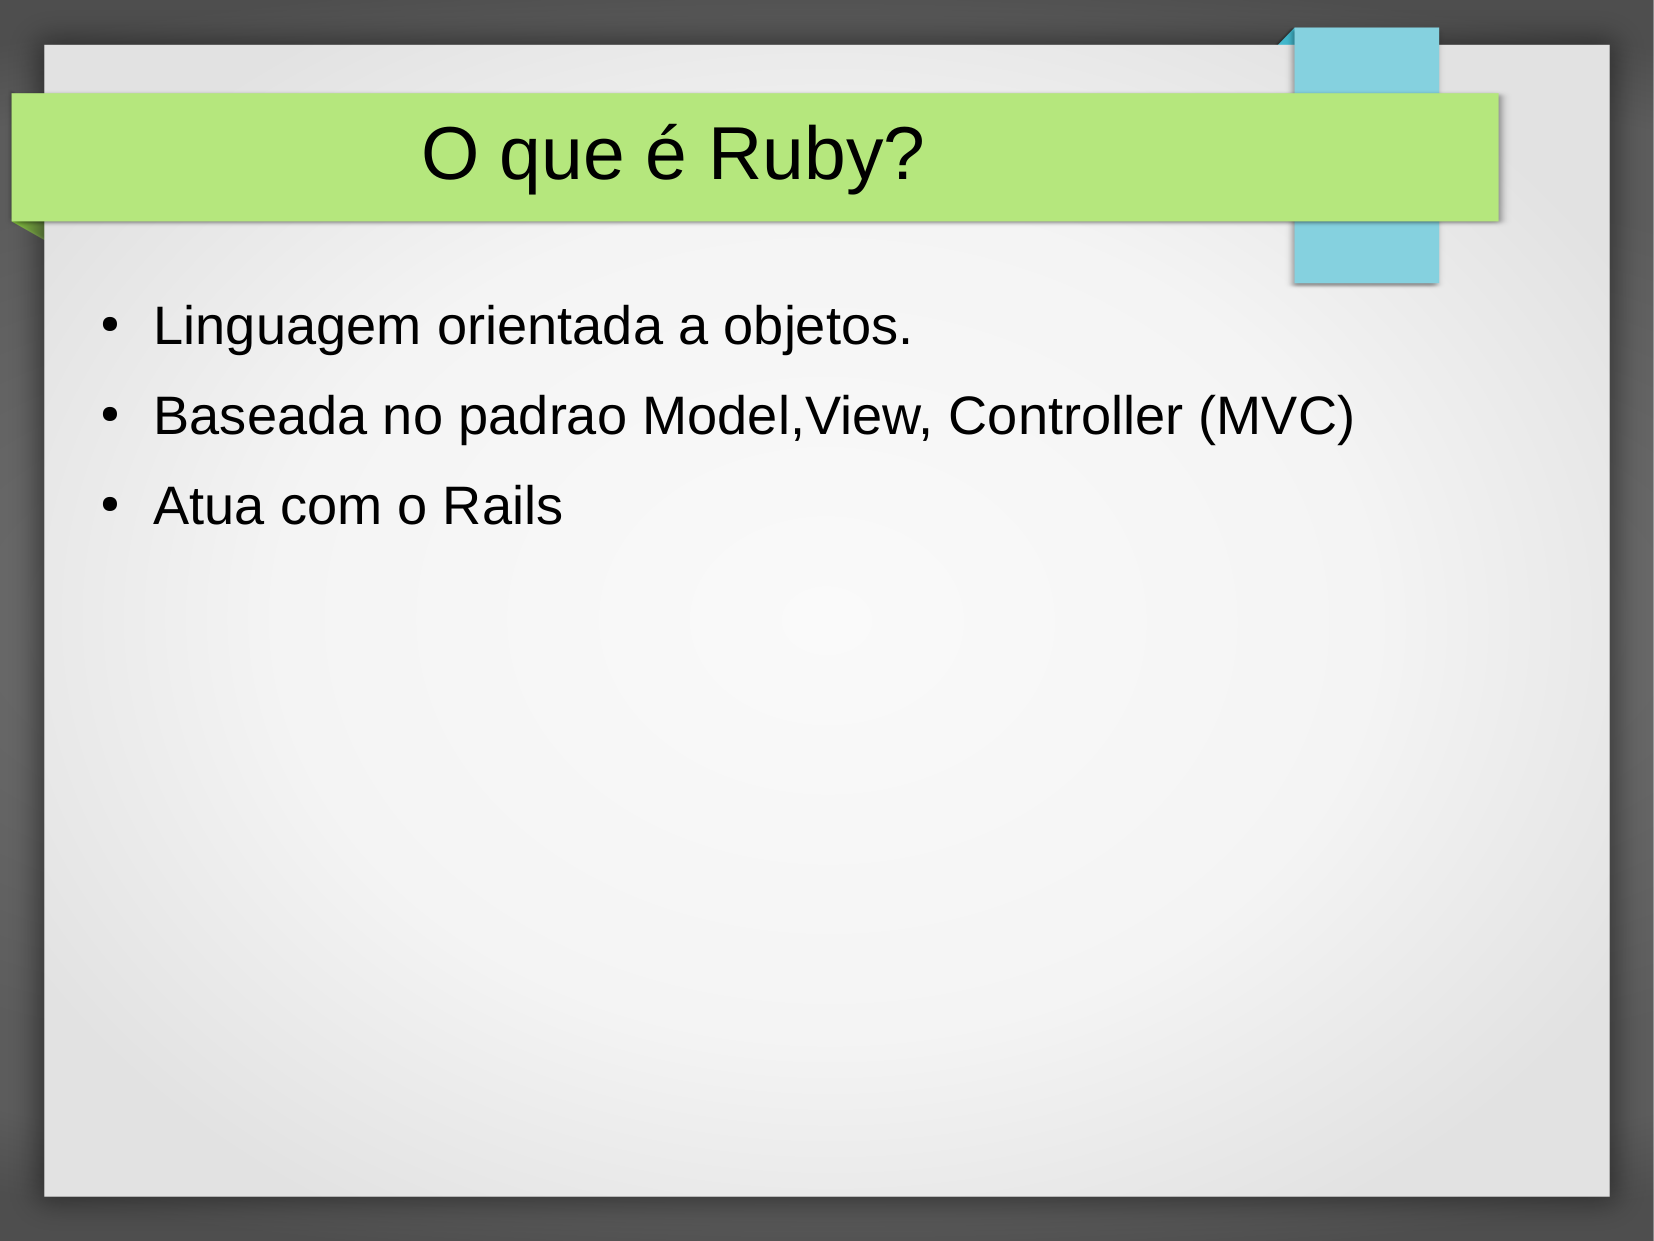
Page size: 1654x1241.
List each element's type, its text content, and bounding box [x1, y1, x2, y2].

title O que é Ruby? [82, 94, 1264, 213]
picture [0, 0, 1654, 1241]
list Linguagem orientada a objetos. Baseada no padrao Model,View, Controller (MVC) Atua com o Rails [82, 295, 1571, 1015]
